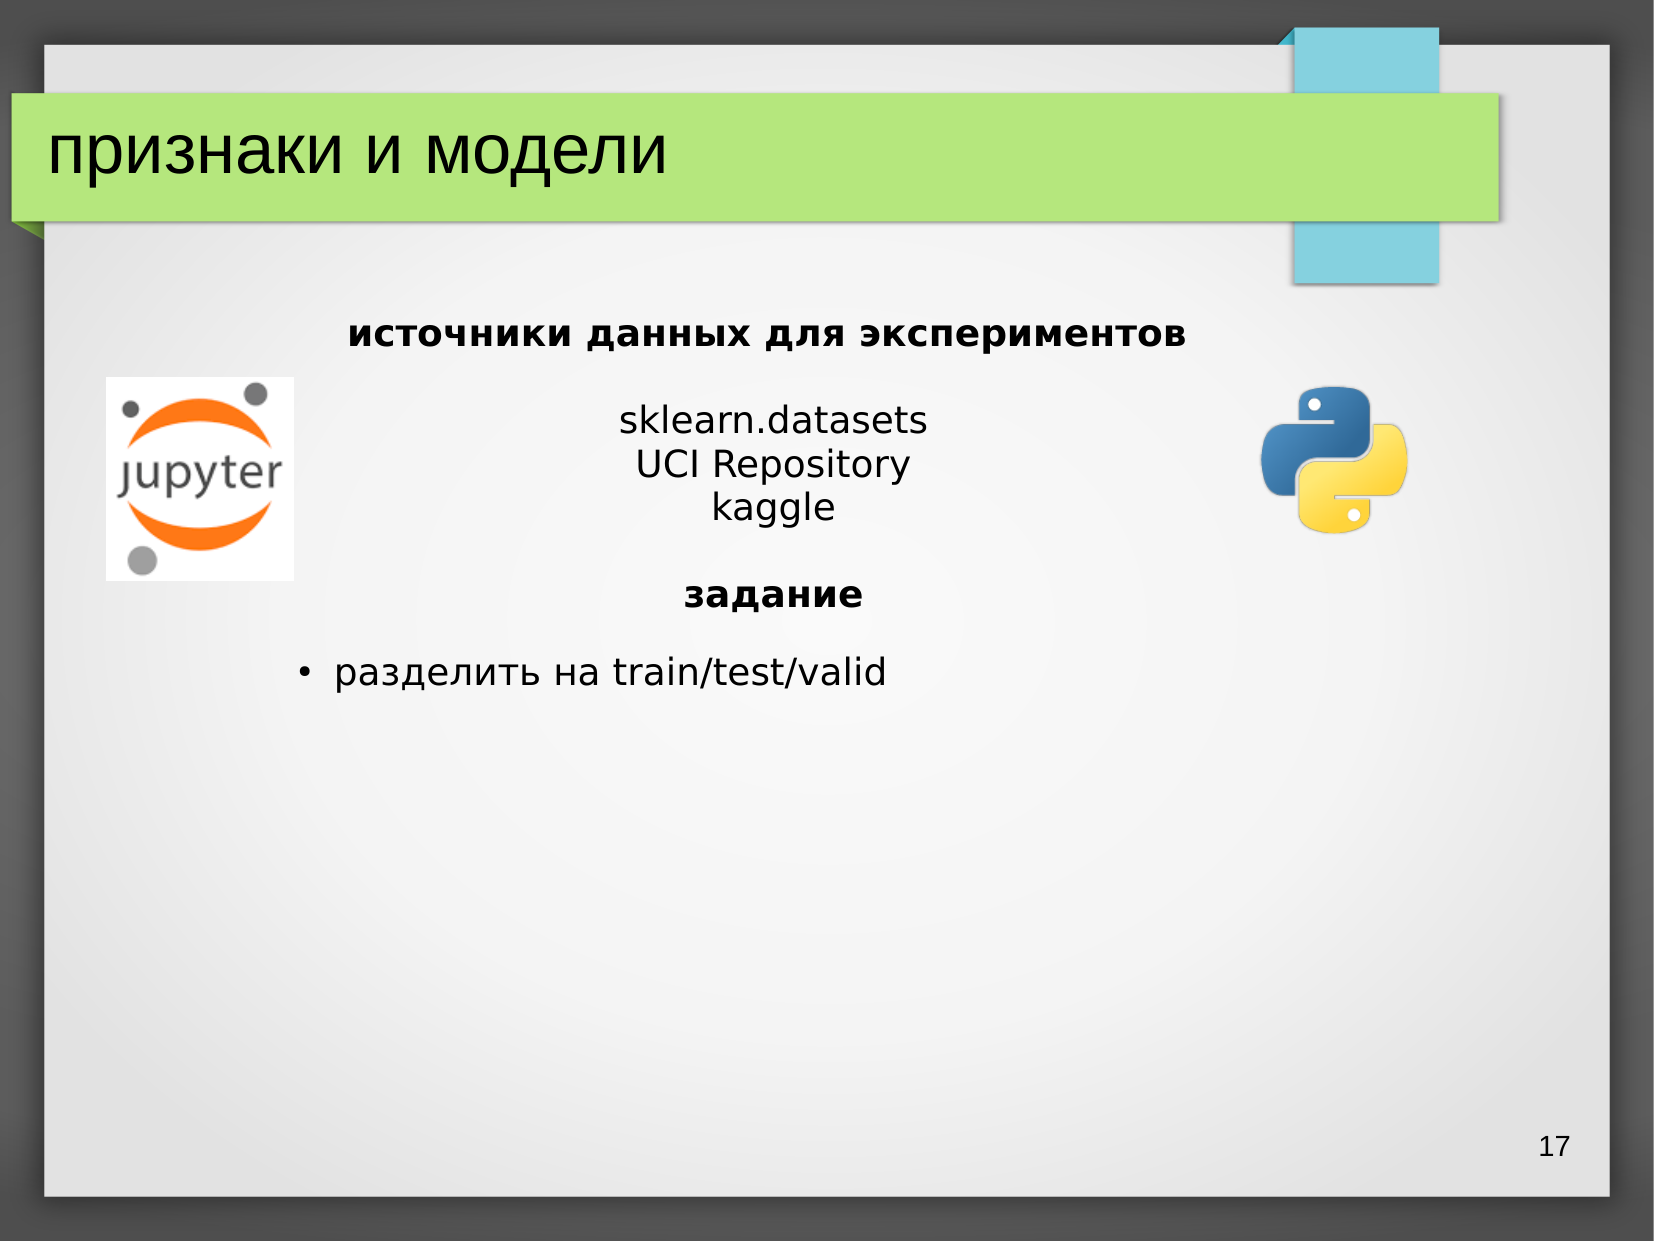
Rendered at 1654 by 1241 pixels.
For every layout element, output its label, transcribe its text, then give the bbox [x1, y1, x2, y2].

title признаки и модели [47, 114, 1465, 185]
picture [0, 0, 1654, 1241]
text_box источники данных для экспериментов sklearn.datasets UCI Repository kaggle задание разделить на train/test/valid [283, 304, 1264, 920]
